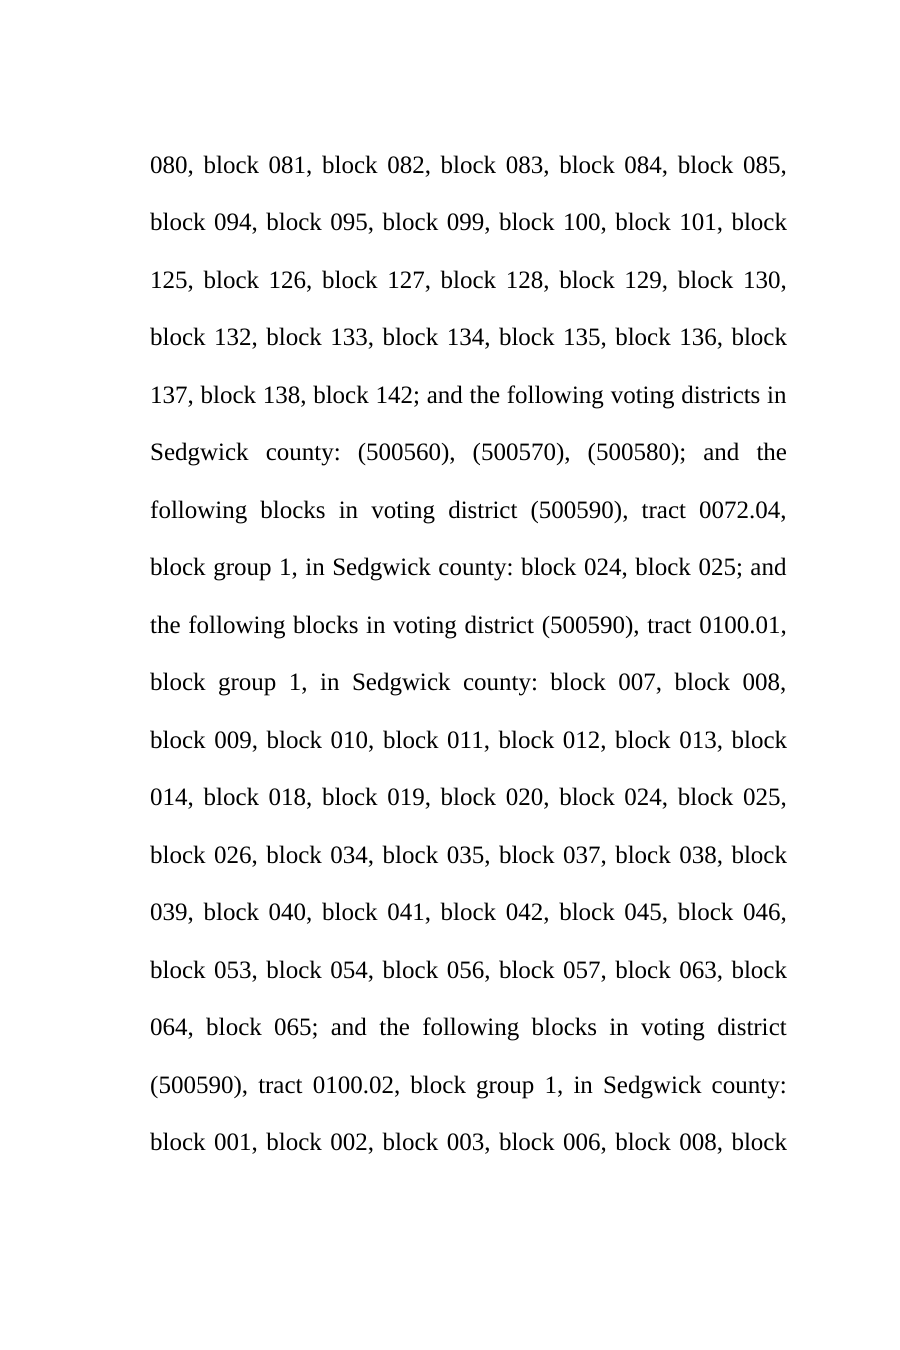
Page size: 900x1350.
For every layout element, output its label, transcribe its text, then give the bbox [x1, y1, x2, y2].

text 080, block 081, block 082, block 083, block 084, block 085, block 094, block 095, block 099, block 100, block 101, block 125, block 126, block 127, block 128, block 129, block 130, block 132, block 133, block 134, block 135, block 136, block 137, block 138, block 142; and the following voting districts in Sedgwick county: (500560), (500570), (500580); and the following blocks in voting district (500590), tract 0072.04, block group 1, in Sedgwick county: block 024, block 025; and the following blocks in voting district (500590), tract 0100.01, block group 1, in Sedgwick county: block 007, block 008, block 009, block 010, block 011, block 012, block 013, block 014, block 018, block 019, block 020, block 024, block 025, block 026, block 034, block 035, block 037, block 038, block 039, block 040, block 041, block 042, block 045, block 046, block 053, block 054, block 056, block 057, block 063, block 064, block 065; and the following blocks in voting district (500590), tract 0100.02, block group 1, in Sedgwick county: block 001, block 002, block 003, block 006, block 008, block [150, 150, 787, 1156]
